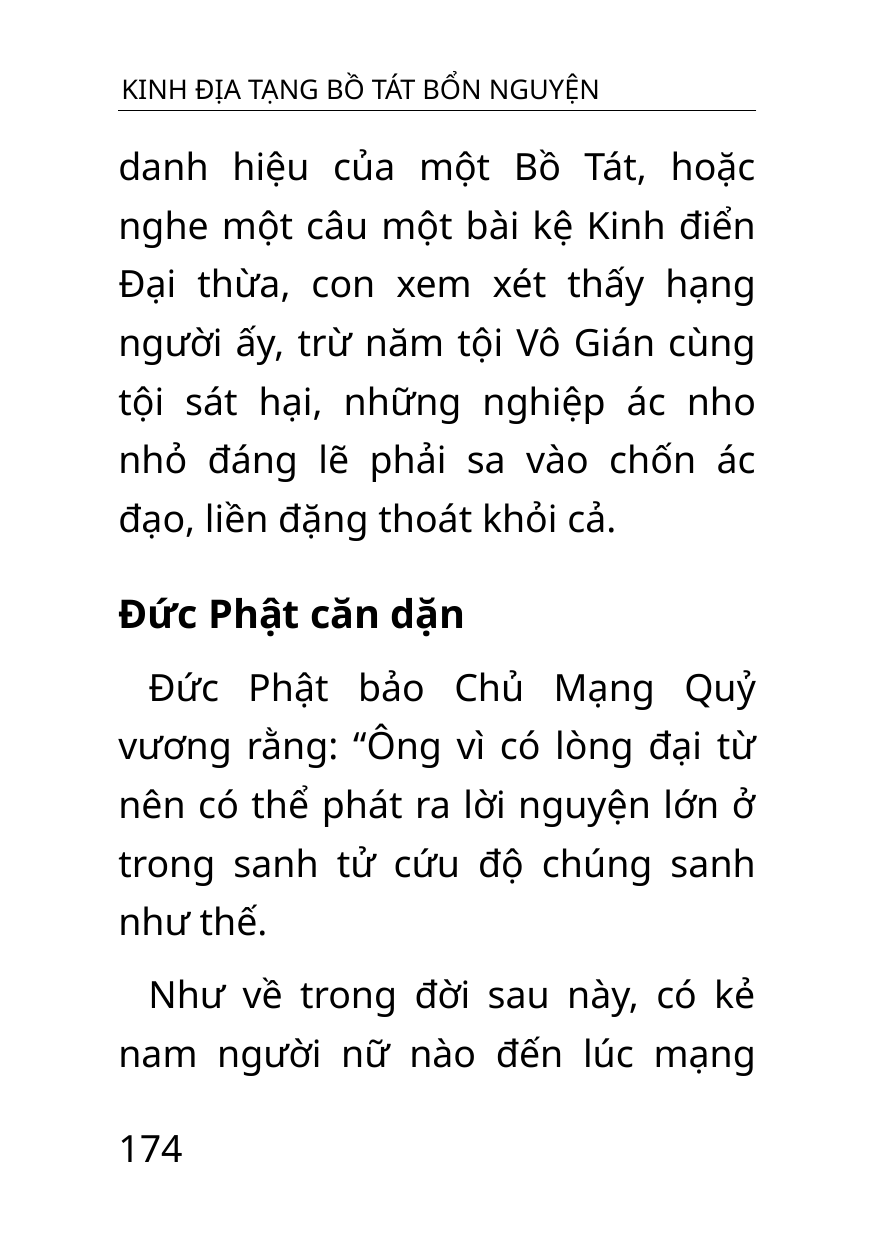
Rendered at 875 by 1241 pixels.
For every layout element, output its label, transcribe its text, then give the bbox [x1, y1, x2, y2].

text Như về trong đời sau này, có kẻ nam người nữ nào đến lúc mạng [118, 969, 756, 1078]
text Đức Phật bảo Chủ Mạng Quỷ vương rằng: “Ông vì có lòng đại từ nên có thể phát ra lời nguyện lớn ở trong sanh tử cứu độ chúng sanh như thế. [118, 661, 756, 947]
subtitle Đức Phật căn dặn [118, 586, 756, 640]
text danh hiệu của một Bồ Tát, hoặc nghe một câu một bài kệ Kinh điển Đại thừa, con xem xét thấy hạng người ấy, trừ năm tội Vô Gián cùng tội sát hại, những nghiệp ác nho nhỏ đáng lẽ phải sa vào chốn ác đạo, liền đặng thoát khỏi cả. [118, 141, 756, 543]
